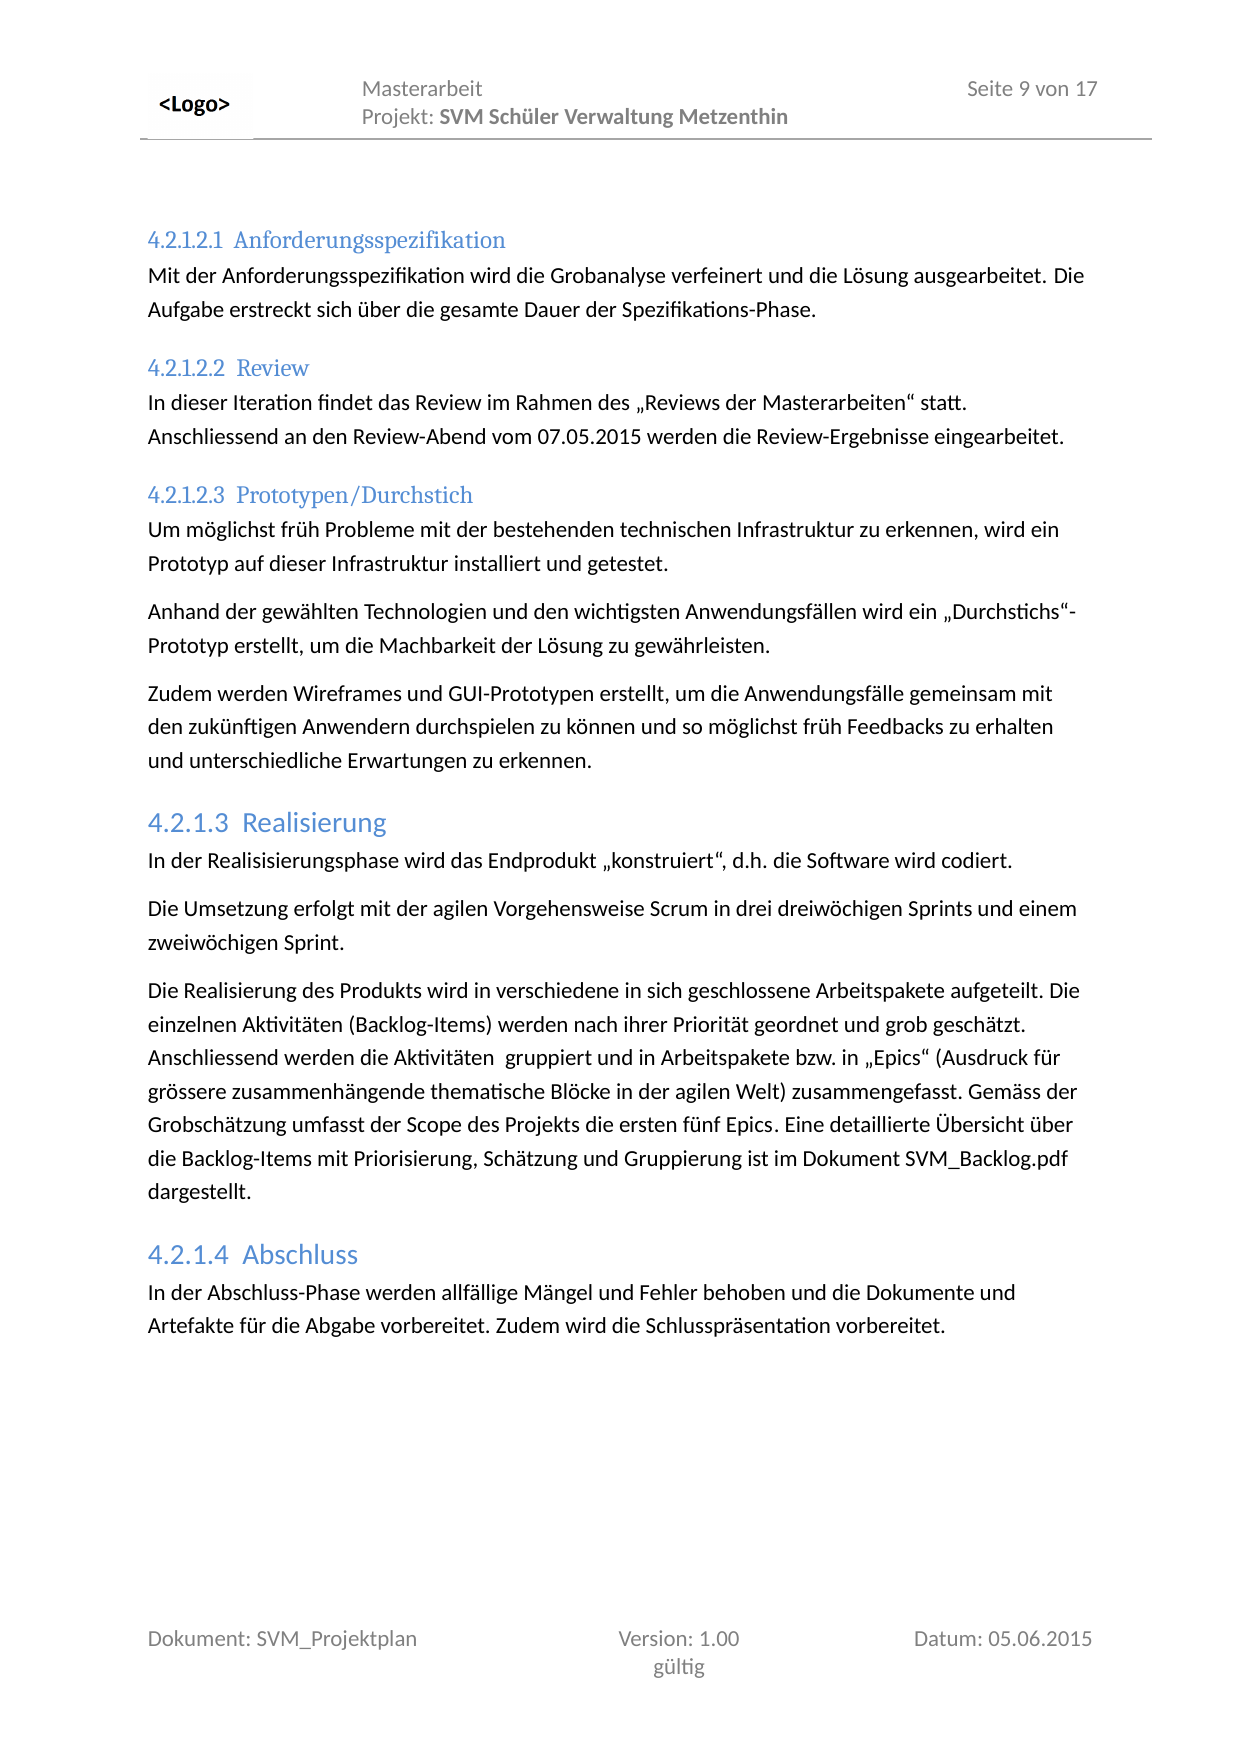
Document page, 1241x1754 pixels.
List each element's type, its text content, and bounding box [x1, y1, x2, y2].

subtitle Anforderungsspezifikation [148, 226, 1093, 255]
subtitle Prototypen/Durchstich [148, 481, 1093, 509]
subtitle Review [148, 353, 1093, 382]
subtitle Abschluss [148, 1236, 1093, 1272]
text Die Umsetzung erfolgt mit der agilen Vorgehensweise Scrum in drei dreiwöchigen Sprints und einem zweiwöchigen Sprint. [148, 894, 1093, 956]
subtitle Realisierung [148, 804, 1093, 840]
text Mit der Anforderungsspezifikation wird die Grobanalyse verfeinert und die Lösung ausgearbeitet. Die Aufgabe erstreckt sich über die gesamte Dauer der Spezifikations-Phase. [148, 261, 1093, 323]
text Zudem werden Wireframes und GUI-Prototypen erstellt, um die Anwendungsfälle gemeinsam mit den zukünftigen Anwendern durchspielen zu können und so möglichst früh Feedbacks zu erhalten und unterschiedliche Erwartungen zu erkennen. [148, 679, 1093, 774]
picture [147, 73, 254, 139]
text Anhand der gewählten Technologien und den wichtigsten Anwendungsfällen wird ein „Durchstichs“-Prototyp erstellt, um die Machbarkeit der Lösung zu gewährleisten. [148, 597, 1093, 659]
text In der Abschluss-Phase werden allfällige Mängel und Fehler behoben und die Dokumente und Artefakte für die Abgabe vorbereitet. Zudem wird die Schlusspräsentation vorbereitet. [148, 1278, 1093, 1339]
text In der Realisisierungsphase wird das Endprodukt „konstruiert“, d.h. die Software wird codiert. [148, 846, 1093, 874]
text Die Realisierung des Produkts wird in verschiedene in sich geschlossene Arbeitspakete aufgeteilt. Die einzelnen Aktivitäten (Backlog-Items) werden nach ihrer Priorität geordnet und grob geschätzt. Anschliessend werden die Aktivitäten gruppiert und in Arbeitspakete bzw. in „Epics“ (Ausdruck für grössere zusammenhängende thematische Blöcke in der agilen Welt) zusammengefasst. Gemäss der Grobschätzung umfasst der Scope des Projekts die ersten fünf Epics. Eine detaillierte Übersicht über die Backlog-Items mit Priorisierung, Schätzung und Gruppierung ist im Dokument SVM_Backlog.pdf dargestellt. [148, 976, 1093, 1206]
text In dieser Iteration findet das Review im Rahmen des „Reviews der Masterarbeiten“ statt. Anschliessend an den Review-Abend vom 07.05.2015 werden die Review-Ergebnisse eingearbeitet. [148, 388, 1093, 450]
text Um möglichst früh Probleme mit der bestehenden technischen Infrastruktur zu erkennen, wird ein Prototyp auf dieser Infrastruktur installiert und getestet. [148, 516, 1093, 577]
